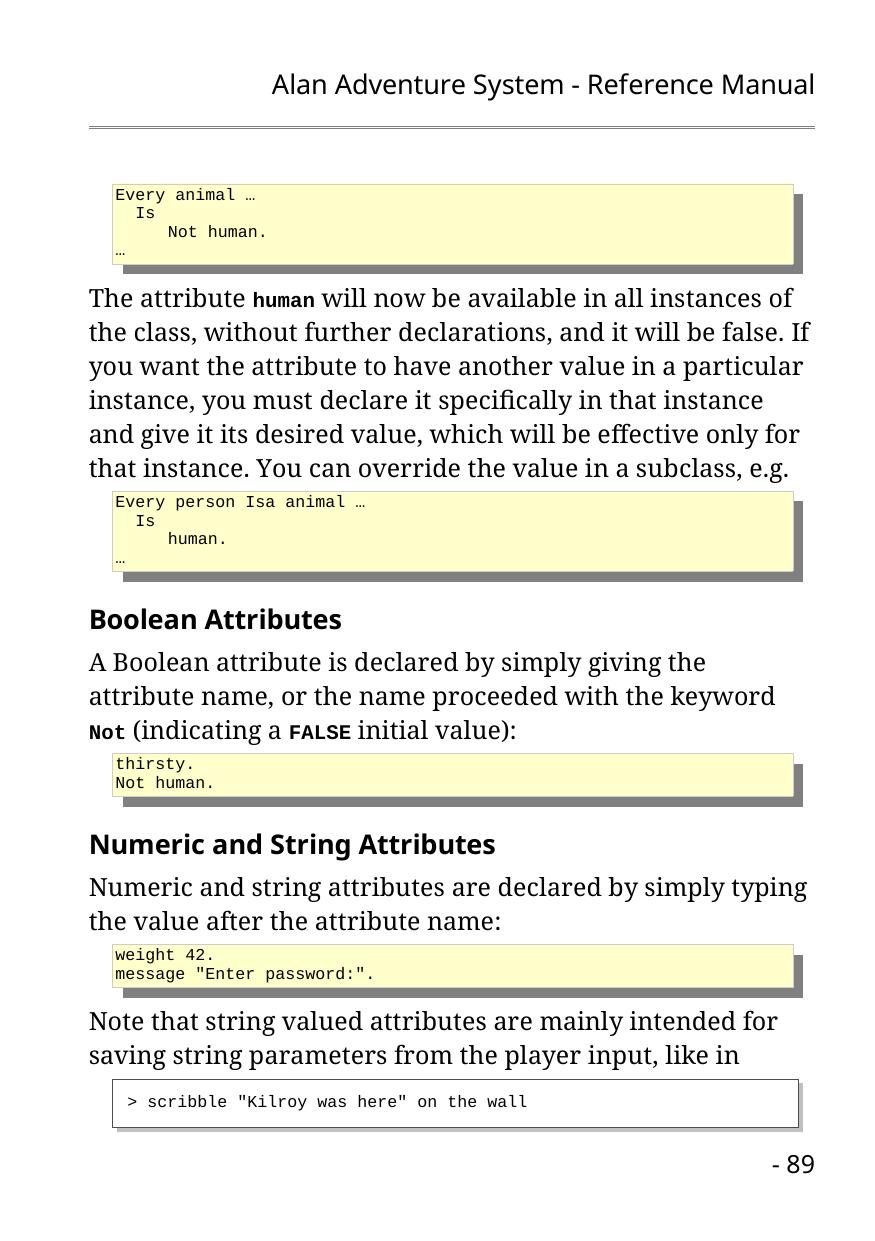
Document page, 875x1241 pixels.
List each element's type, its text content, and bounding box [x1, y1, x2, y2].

text thirsty. Not human. [113, 754, 793, 796]
text Every animal … Is Not human. … [113, 185, 793, 264]
text The attribute human will now be available in all instances of the class, without further declarations, and it will be false. If you want the attribute to have another value in a particular instance, you must declare it specifically in that instance and give it its desired value, which will be effective only for that instance. You can override the value in a subclass, e.g. [88, 281, 815, 484]
text A Boolean attribute is declared by simply giving the attribute name, or the name proceeded with the keyword Not (indicating a FALSE initial value): [88, 645, 815, 747]
subtitle Numeric and String Attributes [88, 826, 815, 863]
text Numeric and string attributes are declared by simply typing the value after the attribute name: [88, 870, 815, 938]
text Every person Isa animal … Is human. … [113, 492, 793, 571]
subtitle Boolean Attributes [88, 601, 815, 638]
text weight 42. message "Enter password:". [113, 945, 793, 987]
text > scribble "Kilroy was here" on the wall [113, 1080, 798, 1127]
text Note that string valued attributes are mainly intended for saving string param­eters from the player input, like in [88, 1004, 815, 1072]
